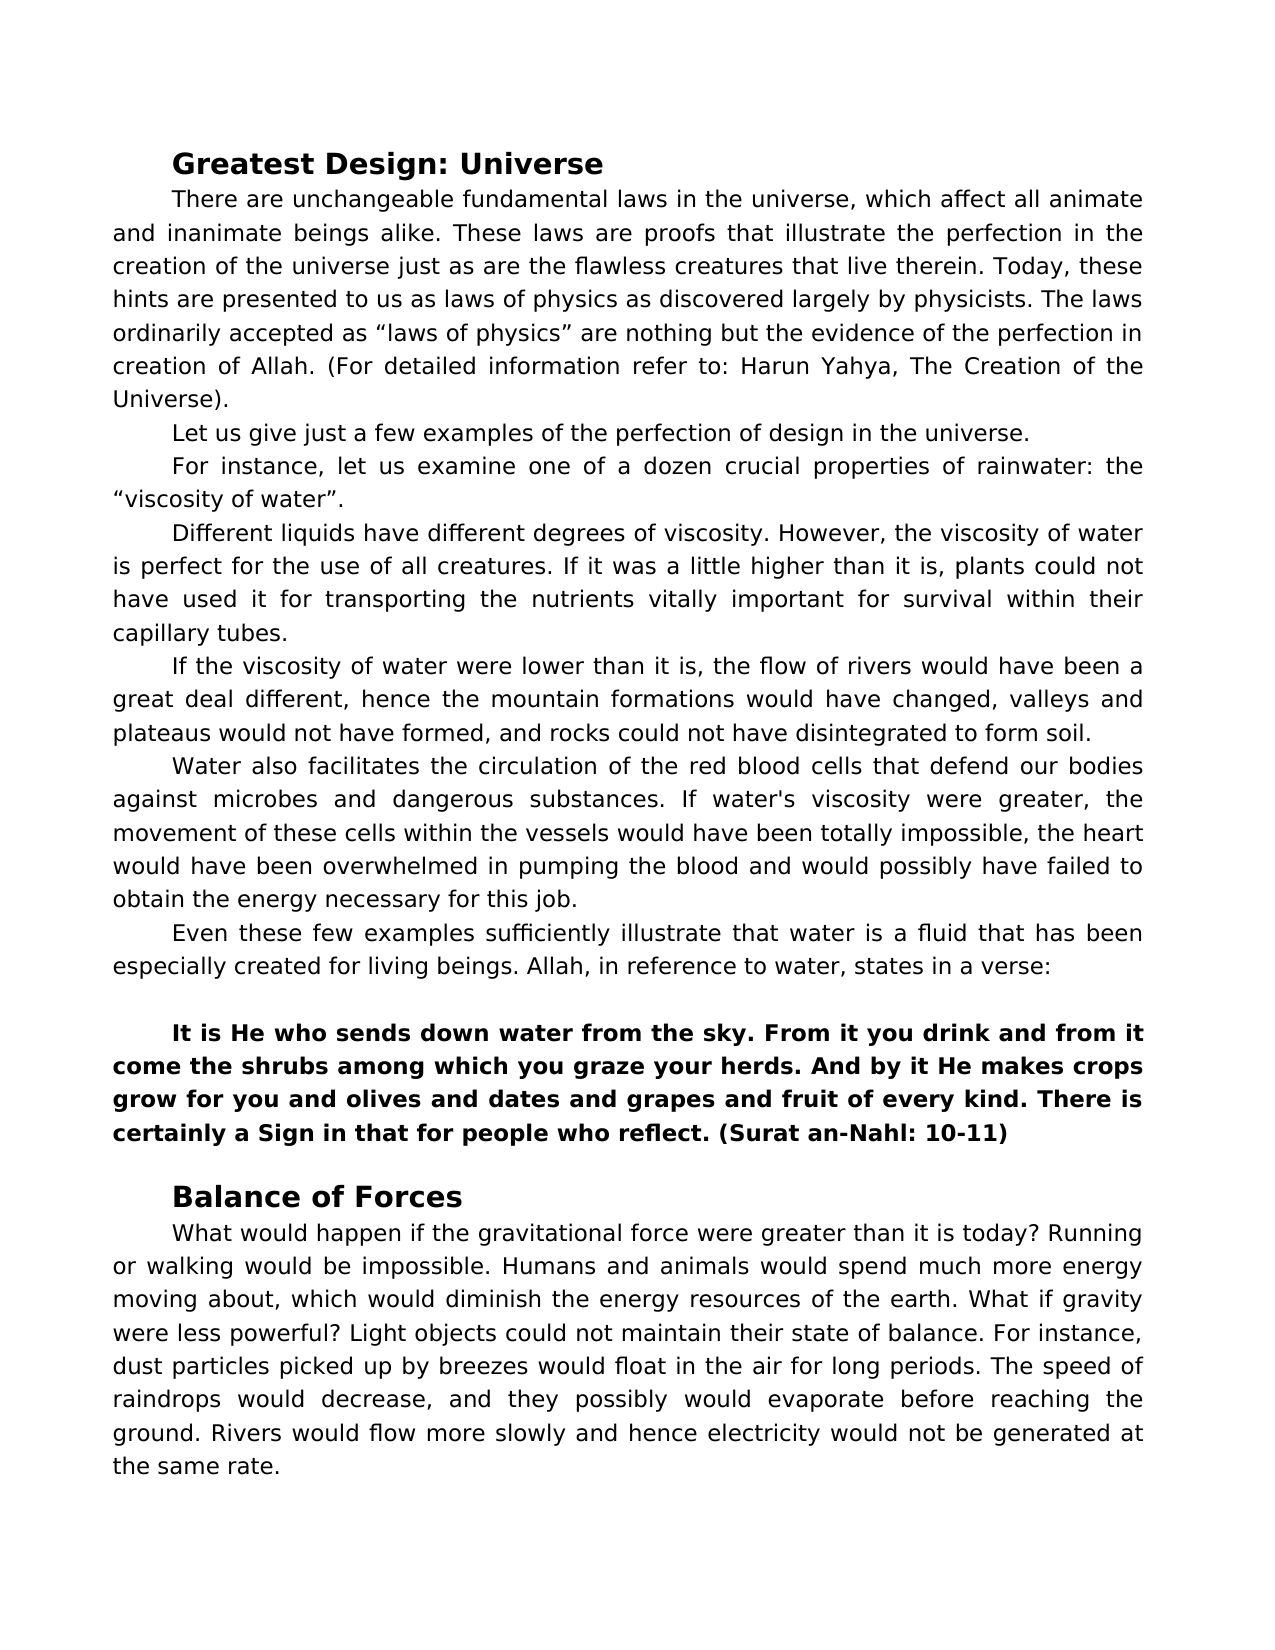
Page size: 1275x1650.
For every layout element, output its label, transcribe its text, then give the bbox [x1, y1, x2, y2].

text Even these few examples sufficiently illustrate that water is a fluid that has been especially created for living beings. Allah, in reference to water, states in a verse: [112, 914, 1145, 981]
text Greatest Design: Universe [112, 148, 1145, 181]
text What would happen if the gravitational force were greater than it is today? Running or walking would be impossible. Humans and animals would spend much more energy moving about, which would diminish the energy resources of the earth. What if gravity were less powerful? Light objects could not maintain their state of balance. For instance, dust particles picked up by breezes would float in the air for long periods. The speed of raindrops would decrease, and they possibly would evaporate before reaching the ground. Rivers would flow more slowly and hence electricity would not be generated at the same rate. [112, 1214, 1145, 1481]
text If the viscosity of water were lower than it is, the flow of rivers would have been a great deal different, hence the mountain formations would have changed, valleys and plateaus would not have formed, and rocks could not have disintegrated to form soil. [112, 648, 1145, 748]
text Let us give just a few examples of the perfection of design in the universe. [112, 414, 1145, 448]
text There are unchangeable fundamental laws in the universe, which affect all animate and inanimate beings alike. These laws are proofs that illustrate the perfection in the creation of the universe just as are the flawless creatures that live therein. Today, these hints are presented to us as laws of physics as discovered largely by physicists. The laws ordinarily accepted as “laws of physics” are nothing but the evidence of the perfection in creation of Allah. (For detailed information refer to: Harun Yahya, The Creation of the Universe). [112, 181, 1145, 414]
text Water also facilitates the circulation of the red blood cells that defend our bodies against microbes and dangerous substances. If water's viscosity were greater, the movement of these cells within the vessels would have been totally impossible, the heart would have been overwhelmed in pumping the blood and would possibly have failed to obtain the energy necessary for this job. [112, 748, 1145, 914]
text For instance, let us examine one of a dozen crucial properties of rainwater: the “viscosity of water”. [112, 448, 1145, 514]
text Balance of Forces [112, 1181, 1145, 1214]
text It is He who sends down water from the sky. From it you drink and from it come the shrubs among which you graze your herds. And by it He makes crops grow for you and olives and dates and grapes and fruit of every kind. There is certainly a Sign in that for people who reflect. (Surat an-Nahl: 10-11) [112, 1014, 1145, 1148]
text Different liquids have different degrees of viscosity. However, the viscosity of water is perfect for the use of all creatures. If it was a little higher than it is, plants could not have used it for transporting the nutrients vitally important for survival within their capillary tubes. [112, 514, 1145, 648]
